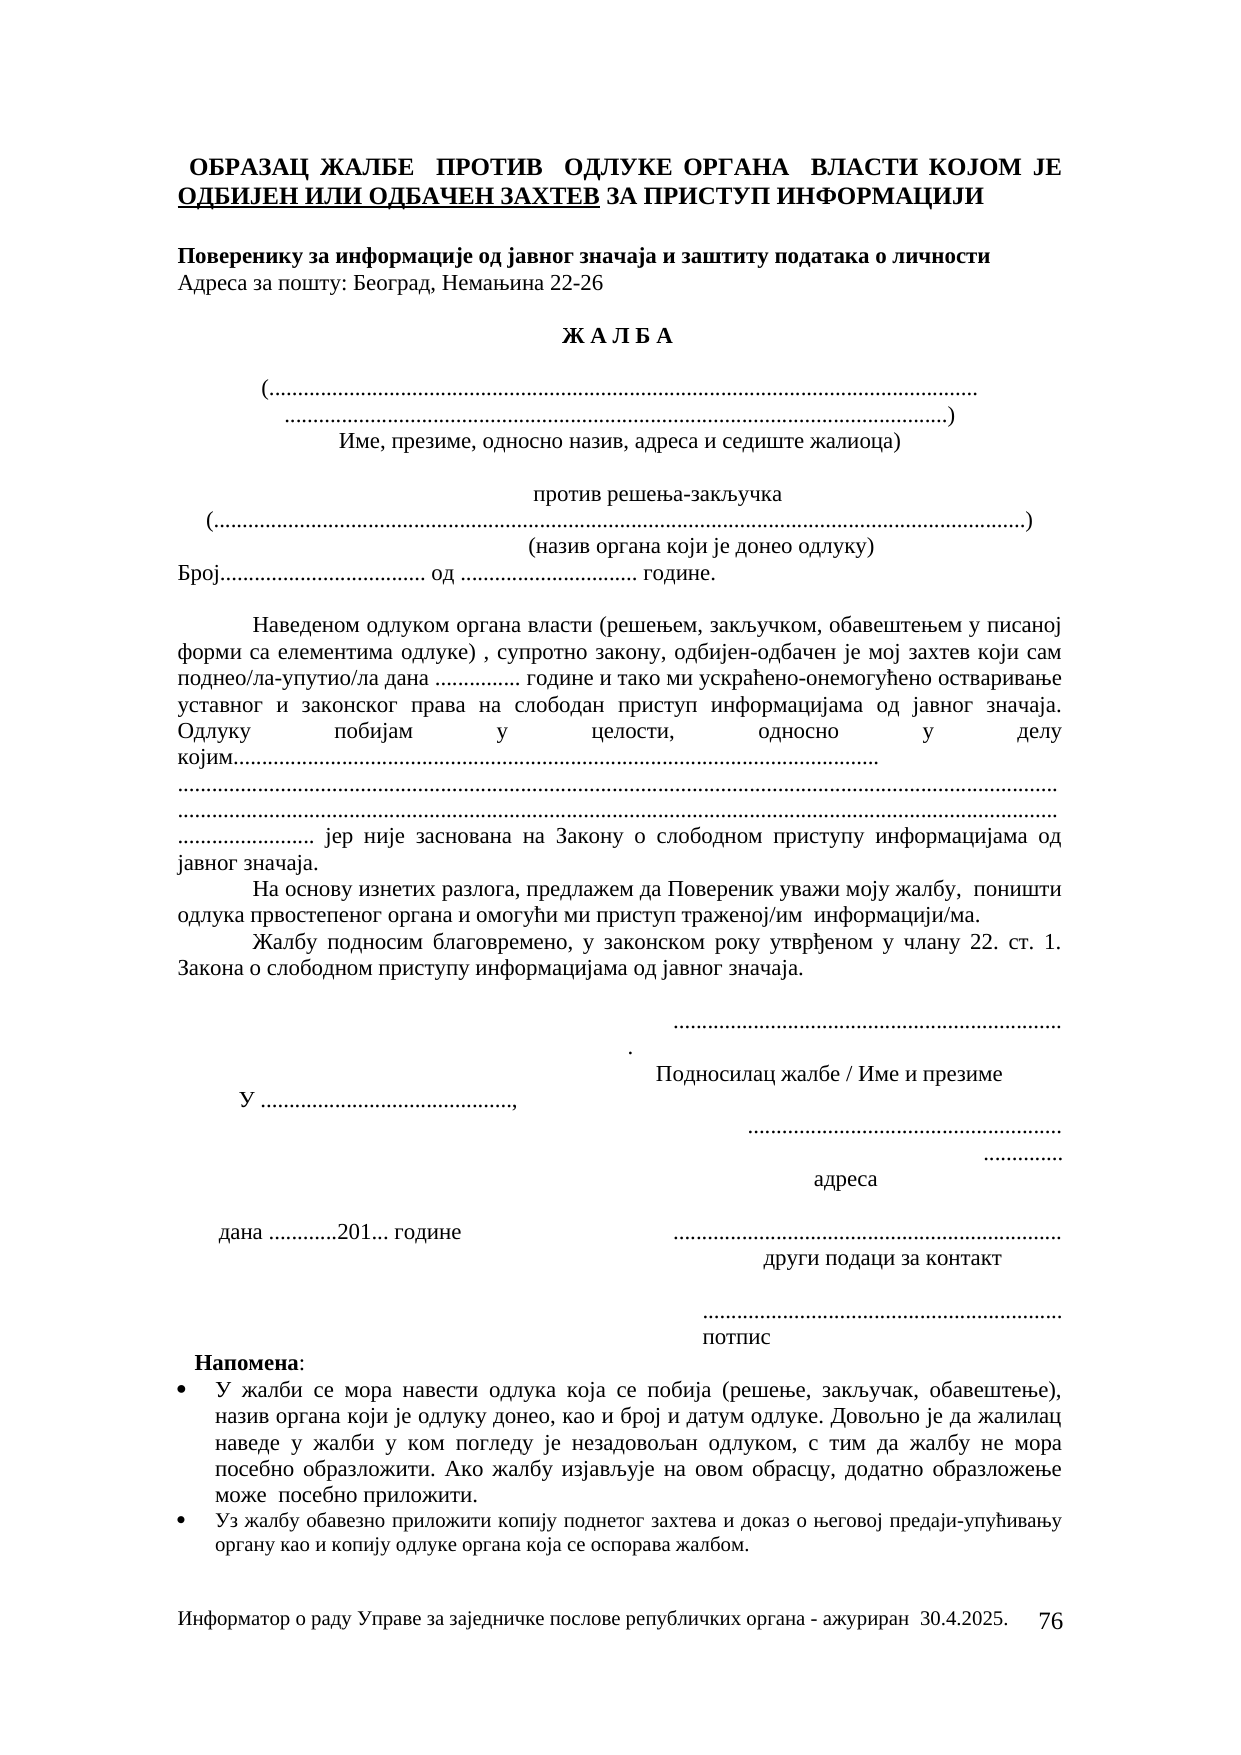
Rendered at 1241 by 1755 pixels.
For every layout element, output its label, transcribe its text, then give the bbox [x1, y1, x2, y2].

text ............................................................................................................................................................................................................................................................................................................................................ јер није заснована на Закону о слободном приступу информацијама од јавног значаја. [177, 770, 1063, 875]
text ..................................................................... [627, 1007, 1063, 1059]
list Уз жалбу обавезно приложити копију поднетог захтева и доказ о његовој предаји-упућивању органу као и копију одлуке органа која се оспорава жалбом. [177, 1508, 1063, 1556]
text ....................................................................................................................) [177, 401, 1063, 427]
text (назив органа који је донео одлуку) [177, 532, 1063, 559]
text дана ............201... године .................................................................... [177, 1218, 1063, 1244]
text Име, презиме, односно назив, адреса и седиште жалиоца) [177, 427, 1063, 453]
subtitle ОБРАЗАЦ ЖАЛБЕ ПРОТИВ ОДЛУКЕ ОРГАНА ВЛАСТИ КОЈОМ ЈЕ ОДБИЈЕН ИЛИ ОДБАЧЕН ЗАХТЕВ ЗА ПРИСТУП ИНФОРМАЦИЈИ [177, 148, 1063, 210]
list У жалби се мора навести одлука која се побија (решење, закључак, обавештење), назив органа који је одлуку донео, као и број и датум одлуке. Довољно је да жалилац наведе у жалби у ком погледу је незадовољан одлуком, с тим да жалбу не мора посебно образложити. Ако жалбу изјављује на овом обрасцу, додатно образложење може посебно приложити. [177, 1376, 1063, 1508]
text Напомена: [177, 1349, 1063, 1376]
text Ж А Л Б А [177, 322, 1063, 348]
text У ............................................, ..................................................................... [177, 1086, 1063, 1165]
text Наведеном одлуком органа власти (решењем, закључком, обавештењем у писаној форми са елементима одлуке) , супротно закону, одбијен-одбачен је мој захтев који сам поднео/ла-упутио/ла дана ............... године и тако ми ускраћено-онемогућено остваривање уставног и законског права на слободан приступ информацијама од јавног значаја. Oдлуку побијам у целости, односно у делу којим................................................................................................................. [177, 612, 1063, 770]
text Жалбу подносим благовремено, у законском року утврђеном у члану 22. ст. 1. Закона о слободном приступу информацијама од јавног значаја. [177, 928, 1063, 981]
text (............................................................................................................................ [177, 374, 1063, 401]
text Број.................................... од ............................... године. [177, 559, 1063, 585]
text ............................................................... потпис [702, 1297, 1063, 1349]
text против решења-закључка (..............................................................................................................................................) [177, 480, 1063, 532]
text други подаци за контакт [702, 1244, 1063, 1270]
text На основу изнетих разлога, предлажем да Повереник уважи моју жалбу, поништи одлука првостепеног органа и омогући ми приступ траженој/им информацији/ма. [177, 875, 1063, 928]
text адреса [177, 1165, 1063, 1191]
text Подносилац жалбе / Име и презиме [627, 1059, 1063, 1086]
text Поверенику за информације од јавног значаја и заштиту података о личности [177, 243, 1063, 269]
text Адреса за пошту: Београд, Немањина 22-26 [177, 269, 1063, 295]
